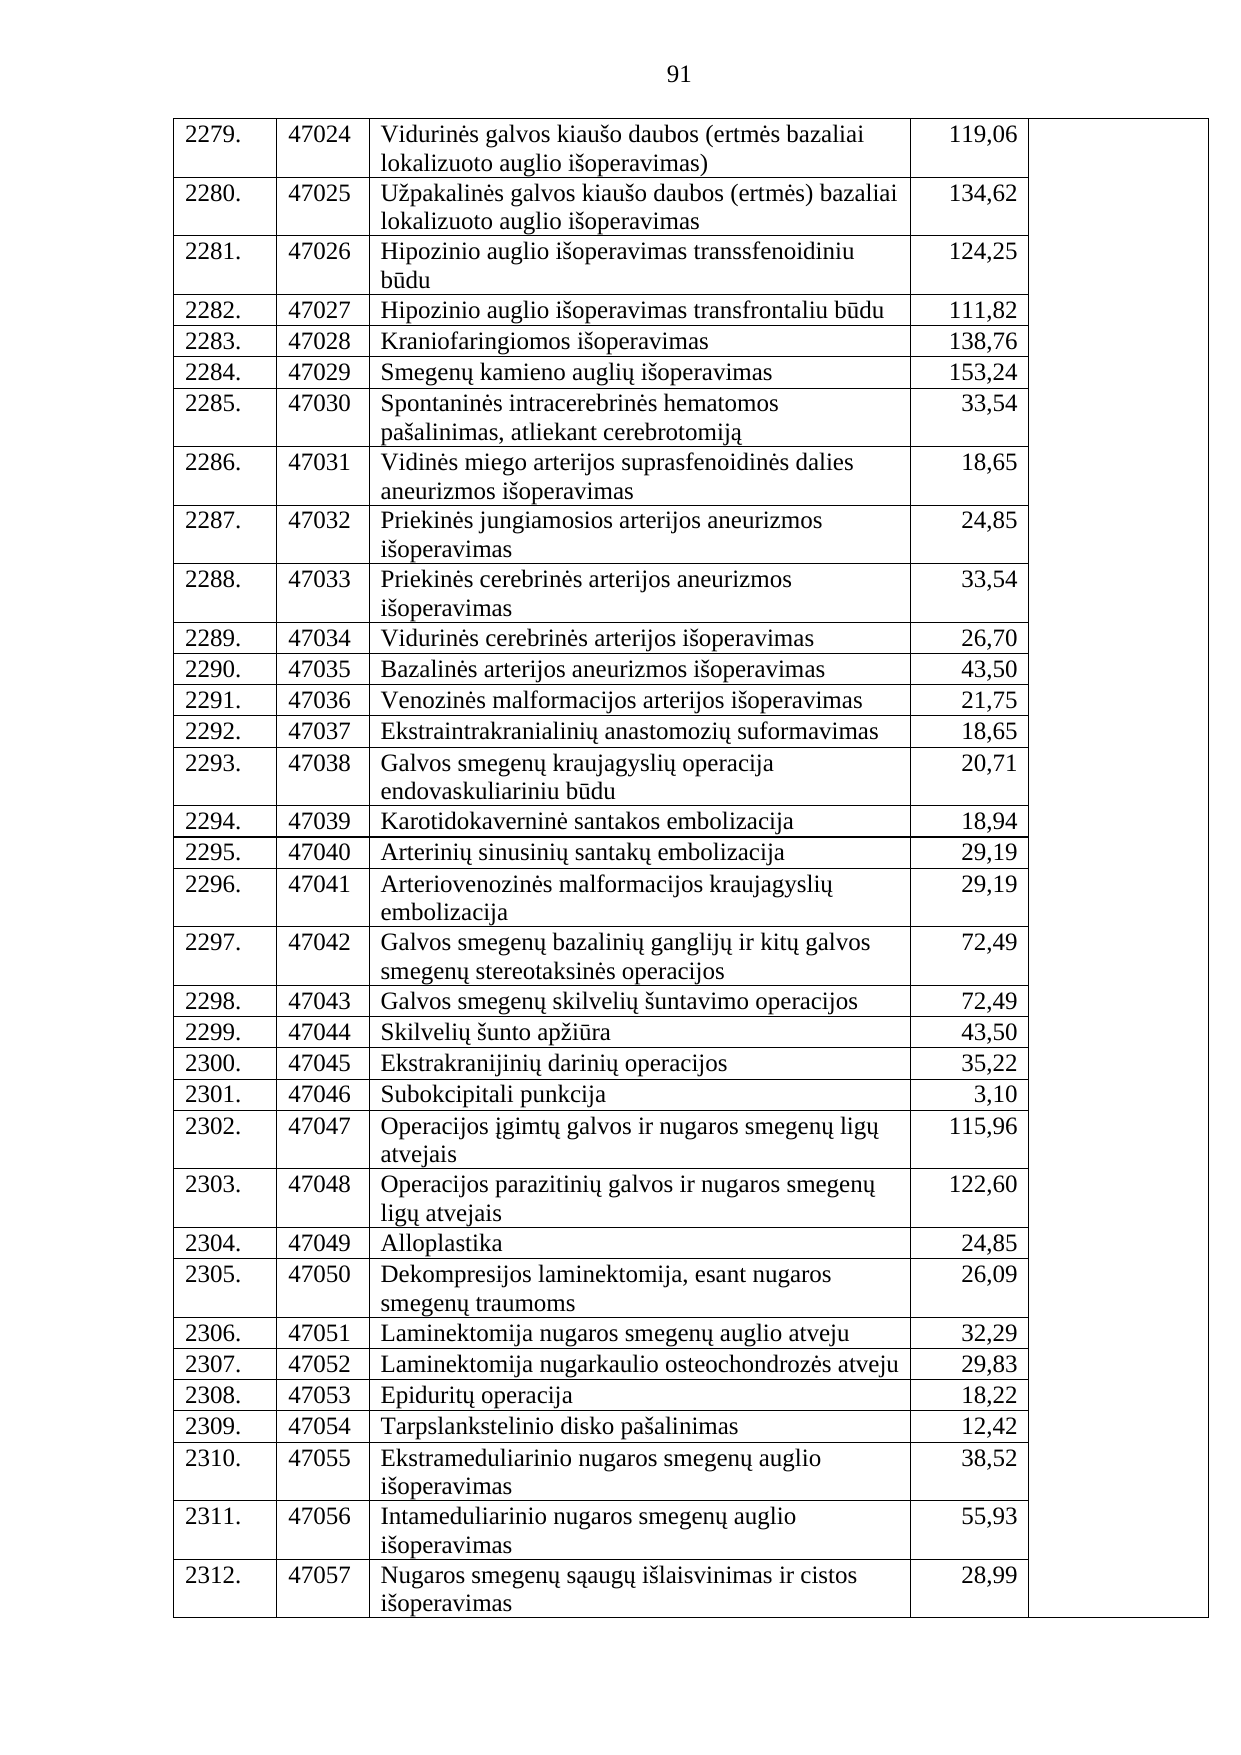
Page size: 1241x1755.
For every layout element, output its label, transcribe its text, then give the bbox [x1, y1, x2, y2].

table_cell 47024 [277, 119, 369, 177]
table_cell [1209, 1047, 1222, 1078]
table_cell 47037 [277, 716, 369, 747]
table_cell Kraniofaringiomos išoperavimas [370, 326, 910, 356]
table_cell 47031 [277, 447, 369, 504]
table_cell [1209, 622, 1222, 653]
table_cell [1209, 118, 1222, 177]
table_cell 47025 [277, 178, 369, 235]
table_cell 47029 [277, 357, 369, 387]
table_cell 2294. [174, 806, 276, 836]
table_cell 24,85 [911, 1228, 1028, 1258]
table_cell 2283. [174, 326, 276, 356]
table_cell [1209, 356, 1222, 387]
table_cell 47033 [277, 564, 369, 622]
table_cell Intameduliarinio nugaros smegenų auglio išoperavimas [370, 1501, 910, 1559]
table_cell 47045 [277, 1048, 369, 1078]
table_cell 72,49 [911, 927, 1028, 985]
table_cell [1209, 325, 1222, 356]
table_cell 47046 [277, 1080, 369, 1110]
table_cell Operacijos įgimtų galvos ir nugaros smegenų ligų atvejais [370, 1111, 910, 1168]
table_cell [1209, 1258, 1222, 1317]
table_cell 2291. [174, 685, 276, 715]
table_cell Priekinės cerebrinės arterijos aneurizmos išoperavimas [370, 564, 910, 622]
table_cell Karotidokaverninė santakos embolizacija [370, 806, 910, 836]
table_cell [1209, 505, 1222, 563]
table_cell 2284. [174, 357, 276, 387]
table_cell 47032 [277, 506, 369, 563]
table_cell Hipozinio auglio išoperavimas transfrontaliu būdu [370, 295, 910, 325]
table_cell Laminektomija nugarkaulio osteochondrozės atveju [370, 1349, 910, 1379]
table_cell Galvos smegenų bazalinių ganglijų ir kitų galvos smegenų stereotaksinės operacijos [370, 927, 910, 985]
table_cell 47053 [277, 1380, 369, 1410]
table_cell 28,99 [911, 1560, 1028, 1617]
table_cell 153,24 [911, 357, 1028, 387]
table_cell 47026 [277, 236, 369, 294]
table_cell Galvos smegenų skilvelių šuntavimo operacijos [370, 986, 910, 1016]
table_cell 2300. [174, 1048, 276, 1078]
table_cell 2305. [174, 1259, 276, 1317]
table_cell 47042 [277, 927, 369, 985]
table_cell 47054 [277, 1411, 369, 1442]
table_cell 134,62 [911, 178, 1028, 235]
table_cell [1209, 1348, 1222, 1379]
table_cell 35,22 [911, 1048, 1028, 1078]
table_cell 2298. [174, 986, 276, 1016]
table_cell Ekstrameduliarinio nugaros smegenų auglio išoperavimas [370, 1443, 910, 1500]
table_cell Venozinės malformacijos arterijos išoperavimas [370, 685, 910, 715]
table_cell 55,93 [911, 1501, 1028, 1559]
table_cell 2311. [174, 1501, 276, 1559]
table_cell 2282. [174, 295, 276, 325]
table_cell 43,50 [911, 654, 1028, 684]
table_cell [1209, 653, 1222, 684]
table_cell Vidinės miego arterijos suprasfenoidinės dalies aneurizmos išoperavimas [370, 447, 910, 504]
table_cell 2280. [174, 178, 276, 235]
table_cell 47030 [277, 389, 369, 446]
table_cell 47036 [277, 685, 369, 715]
table_cell 47057 [277, 1560, 369, 1617]
table_cell 47048 [277, 1169, 369, 1227]
table_cell [1209, 868, 1222, 926]
table_cell 47055 [277, 1443, 369, 1500]
table_cell [1209, 1317, 1222, 1348]
table_cell [1209, 1227, 1222, 1258]
table_cell 47028 [277, 326, 369, 356]
table_cell Hipozinio auglio išoperavimas transsfenoidiniu būdu [370, 236, 910, 294]
table_cell 2312. [174, 1560, 276, 1617]
table_cell 138,76 [911, 326, 1028, 356]
table_cell 26,09 [911, 1259, 1028, 1317]
table_cell 21,75 [911, 685, 1028, 715]
table_cell 122,60 [911, 1169, 1028, 1227]
table_cell 47027 [277, 295, 369, 325]
table_cell 47034 [277, 623, 369, 653]
table_cell Nugaros smegenų sąaugų išlaisvinimas ir cistos išoperavimas [370, 1560, 910, 1617]
table_cell 24,85 [911, 506, 1028, 563]
table_cell [1209, 1559, 1222, 1617]
table_cell Skilvelių šunto apžiūra [370, 1017, 910, 1047]
table_cell 33,54 [911, 389, 1028, 446]
table_cell 2297. [174, 927, 276, 985]
table_cell [1209, 1110, 1222, 1168]
table_cell 47040 [277, 838, 369, 868]
table_cell Laminektomija nugaros smegenų auglio atveju [370, 1318, 910, 1348]
table_cell 2293. [174, 748, 276, 805]
table_cell [1209, 1500, 1222, 1559]
table_cell [1209, 388, 1222, 446]
table_cell 47041 [277, 869, 369, 926]
table_cell [1209, 747, 1222, 805]
table_cell 2292. [174, 716, 276, 747]
table_cell [1209, 563, 1222, 622]
table_cell 18,65 [911, 716, 1028, 747]
table_cell 2304. [174, 1228, 276, 1258]
table_cell [1209, 1168, 1222, 1227]
table_cell 2289. [174, 623, 276, 653]
table_cell 2281. [174, 236, 276, 294]
table_cell 2295. [174, 838, 276, 868]
table_cell 2286. [174, 447, 276, 504]
table_cell [1209, 1079, 1222, 1110]
table_cell Vidurinės cerebrinės arterijos išoperavimas [370, 623, 910, 653]
table_cell Epiduritų operacija [370, 1380, 910, 1410]
table_cell 47051 [277, 1318, 369, 1348]
table_cell 2299. [174, 1017, 276, 1047]
table_cell 115,96 [911, 1111, 1028, 1168]
table_cell Tarpslankstelinio disko pašalinimas [370, 1411, 910, 1442]
table_cell 2310. [174, 1443, 276, 1500]
table_cell 2302. [174, 1111, 276, 1168]
table_cell 38,52 [911, 1443, 1028, 1500]
table_cell 2279. [174, 119, 276, 177]
table_cell 47049 [277, 1228, 369, 1258]
table_cell 29,19 [911, 869, 1028, 926]
table_cell Operacijos parazitinių galvos ir nugaros smegenų ligų atvejais [370, 1169, 910, 1227]
table_cell [1029, 119, 1208, 1617]
table_cell 12,42 [911, 1411, 1028, 1442]
table_cell 47039 [277, 806, 369, 836]
table_cell Arteriovenozinės malformacijos kraujagyslių embolizacija [370, 869, 910, 926]
table_cell [1209, 985, 1222, 1016]
table_cell [1209, 1016, 1222, 1047]
table_cell 18,65 [911, 447, 1028, 504]
table_cell [1209, 1410, 1222, 1442]
table_cell [1209, 836, 1222, 868]
table_cell Subokcipitali punkcija [370, 1080, 910, 1110]
table_cell 2309. [174, 1411, 276, 1442]
table_cell 47035 [277, 654, 369, 684]
table_cell 29,19 [911, 838, 1028, 868]
table_cell [1209, 805, 1222, 836]
table_cell [1209, 715, 1222, 747]
table_cell [1209, 177, 1222, 235]
table_cell 47044 [277, 1017, 369, 1047]
table_cell 47052 [277, 1349, 369, 1379]
table_cell 43,50 [911, 1017, 1028, 1047]
table_cell 111,82 [911, 295, 1028, 325]
table_cell [1209, 446, 1222, 504]
table_cell 2290. [174, 654, 276, 684]
table_cell 2301. [174, 1080, 276, 1110]
table_cell 47038 [277, 748, 369, 805]
table_cell 47047 [277, 1111, 369, 1168]
table_cell Arterinių sinusinių santakų embolizacija [370, 838, 910, 868]
table_cell Dekompresijos laminektomija, esant nugaros smegenų traumoms [370, 1259, 910, 1317]
table_cell 18,94 [911, 806, 1028, 836]
table_cell 2288. [174, 564, 276, 622]
table_cell 20,71 [911, 748, 1028, 805]
table_cell [1209, 1379, 1222, 1410]
table_cell 119,06 [911, 119, 1028, 177]
table_cell 29,83 [911, 1349, 1028, 1379]
table_cell 47050 [277, 1259, 369, 1317]
table_cell 18,22 [911, 1380, 1028, 1410]
table_cell Smegenų kamieno auglių išoperavimas [370, 357, 910, 387]
table_cell [1209, 684, 1222, 715]
table_cell Alloplastika [370, 1228, 910, 1258]
table_cell 2285. [174, 389, 276, 446]
table_cell Užpakalinės galvos kiaušo daubos (ertmės) bazaliai lokalizuoto auglio išoperavimas [370, 178, 910, 235]
table_cell [1209, 926, 1222, 985]
table_cell 124,25 [911, 236, 1028, 294]
table_cell 2306. [174, 1318, 276, 1348]
table_cell 2303. [174, 1169, 276, 1227]
table_cell [1209, 294, 1222, 325]
table_cell 47056 [277, 1501, 369, 1559]
table_cell Galvos smegenų kraujagyslių operacija endovaskuliariniu būdu [370, 748, 910, 805]
table_cell 26,70 [911, 623, 1028, 653]
table_cell Ekstrakranijinių darinių operacijos [370, 1048, 910, 1078]
table_cell 3,10 [911, 1080, 1028, 1110]
table_cell [1209, 235, 1222, 294]
table_cell 2308. [174, 1380, 276, 1410]
table_cell 2296. [174, 869, 276, 926]
table_cell Priekinės jungiamosios arterijos aneurizmos išoperavimas [370, 506, 910, 563]
table_cell 2287. [174, 506, 276, 563]
table_cell [1209, 1442, 1222, 1500]
table_cell 33,54 [911, 564, 1028, 622]
table_cell 2307. [174, 1349, 276, 1379]
table_cell 72,49 [911, 986, 1028, 1016]
table_cell Spontaninės intracerebrinės hematomos pašalinimas, atliekant cerebrotomiją [370, 389, 910, 446]
table_cell 47043 [277, 986, 369, 1016]
table_cell Ekstraintrakranialinių anastomozių suformavimas [370, 716, 910, 747]
table_cell Vidurinės galvos kiaušo daubos (ertmės bazaliai lokalizuoto auglio išoperavimas) [370, 119, 910, 177]
table_cell 32,29 [911, 1318, 1028, 1348]
table_cell Bazalinės arterijos aneurizmos išoperavimas [370, 654, 910, 684]
